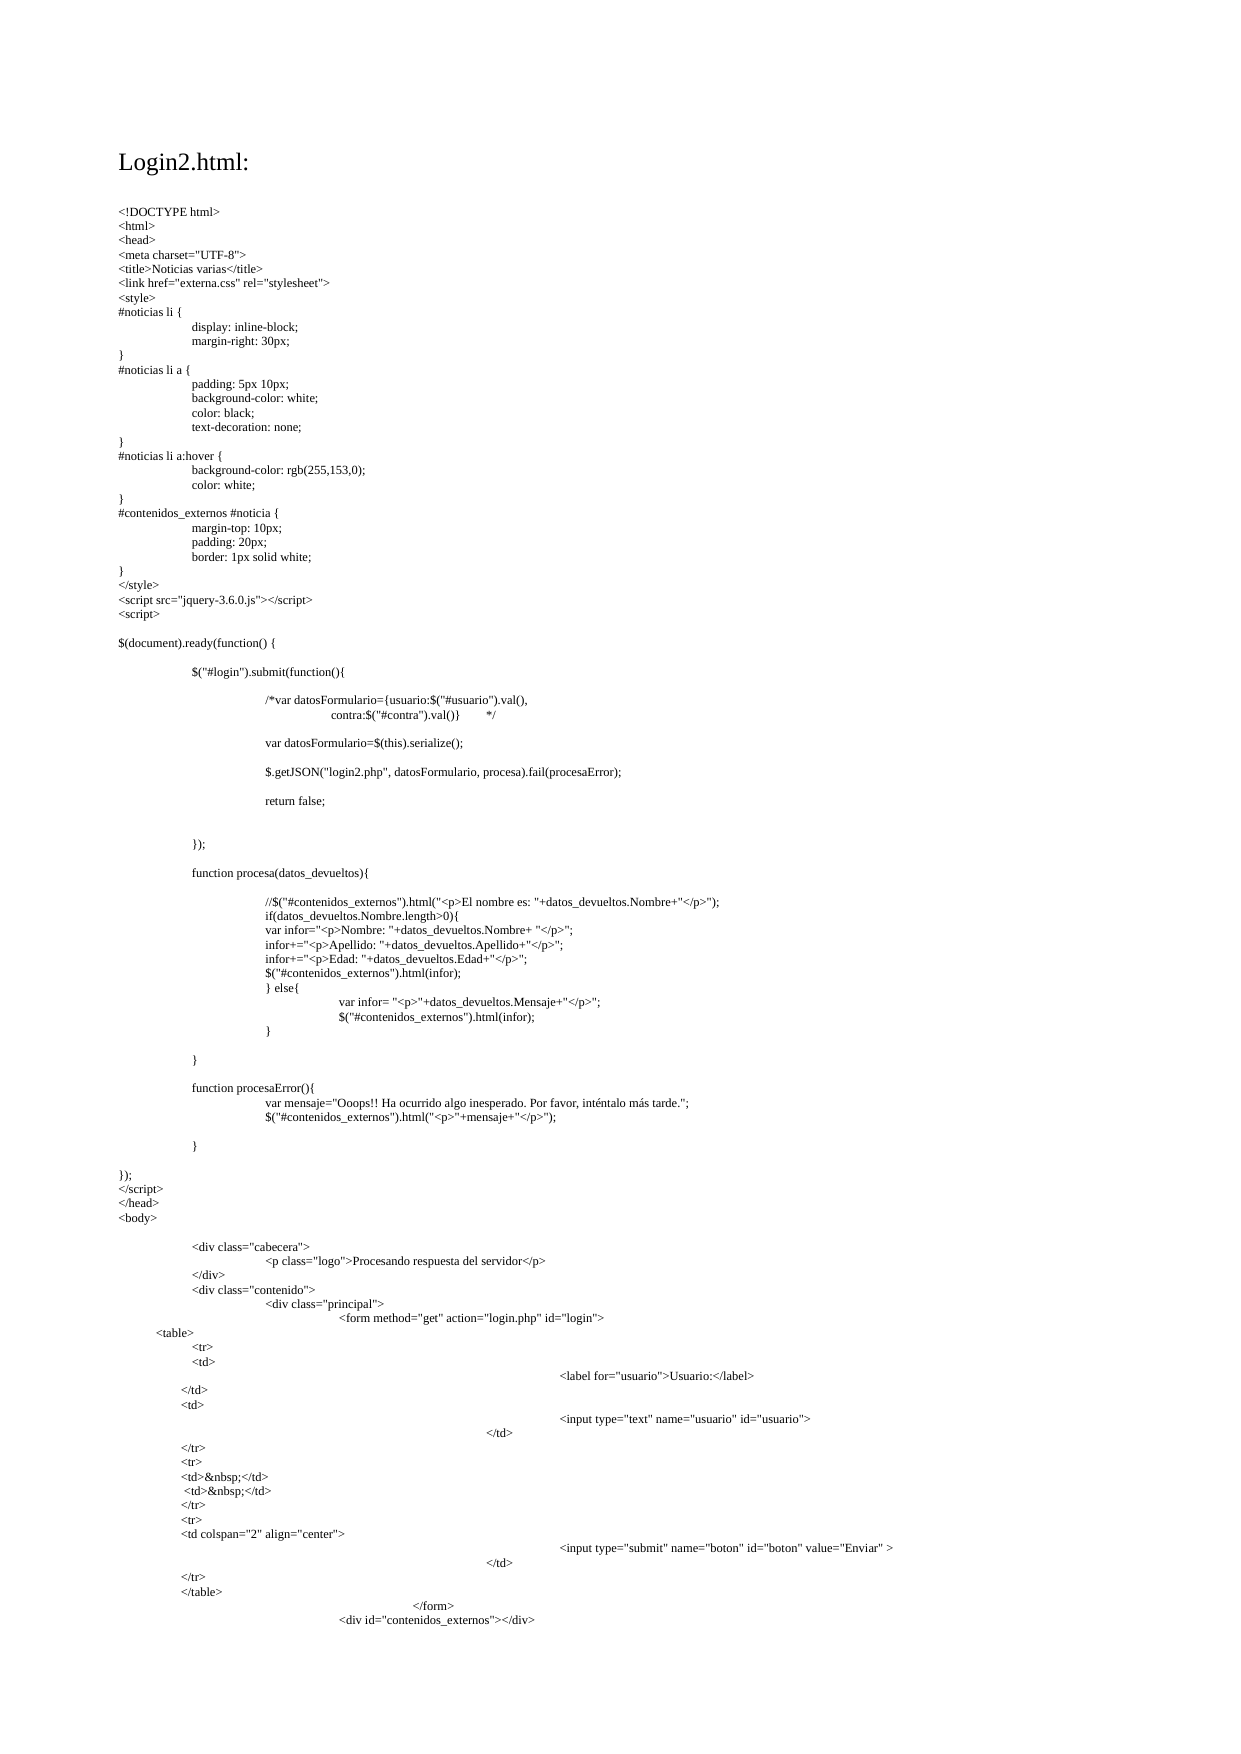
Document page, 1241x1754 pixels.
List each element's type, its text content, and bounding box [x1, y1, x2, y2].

text } [118, 434, 1122, 449]
text <title>Noticias varias</title> [118, 262, 1122, 276]
text $.getJSON("login2.php", datosFormulario, procesa).fail(procesaError); [118, 765, 1122, 779]
text </div> [118, 1268, 1122, 1282]
text <div class="contenido"> [118, 1282, 1122, 1297]
text Login2.html: [118, 147, 1122, 176]
text $("#login").submit(function(){ [118, 664, 1122, 679]
text if(datos_devueltos.Nombre.length>0){ [118, 909, 1122, 923]
text border: 1px solid white; [118, 549, 1122, 564]
text </head> [118, 1196, 1122, 1211]
text $("#contenidos_externos").html("<p>"+mensaje+"</p>"); [118, 1110, 1122, 1124]
text #noticias li { [118, 305, 1122, 319]
text } [118, 1139, 1122, 1153]
text <td>&nbsp;</td> [118, 1484, 1122, 1498]
text $(document).ready(function() { [118, 636, 1122, 650]
text <td> [118, 1354, 1122, 1369]
text #contenidos_externos #noticia { [118, 506, 1122, 521]
text } [118, 1052, 1122, 1067]
text <td>&nbsp;</td> [118, 1469, 1122, 1484]
text #noticias li a { [118, 362, 1122, 377]
text </td> [118, 1383, 1122, 1397]
text $("#contenidos_externos").html(infor); [118, 966, 1122, 981]
text <head> [118, 233, 1122, 247]
text <meta charset="UTF-8"> [118, 247, 1122, 262]
text /*var datosFormulario={usuario:$("#usuario").val(), [118, 693, 1122, 707]
text <tr> [118, 1455, 1122, 1469]
text <style> [118, 291, 1122, 305]
text </tr> [118, 1570, 1122, 1584]
text <td> [118, 1397, 1122, 1412]
text </script> [118, 1182, 1122, 1196]
text } [118, 564, 1122, 578]
text //$("#contenidos_externos").html("<p>El nombre es: "+datos_devueltos.Nombre+"</p>"); [118, 894, 1122, 909]
text var infor="<p>Nombre: "+datos_devueltos.Nombre+ "</p>"; [118, 923, 1122, 937]
text <p class="logo">Procesando respuesta del servidor</p> [118, 1254, 1122, 1268]
text <div id="contenidos_externos"></div> [118, 1613, 1122, 1627]
text <script> [118, 607, 1122, 621]
text </td> [118, 1556, 1122, 1570]
text display: inline-block; [118, 319, 1122, 334]
text var mensaje="Ooops!! Ha ocurrido algo inesperado. Por favor, inténtalo más tarde."; [118, 1096, 1122, 1110]
text <link href="externa.css" rel="stylesheet"> [118, 276, 1122, 291]
text background-color: white; [118, 391, 1122, 406]
text margin-top: 10px; [118, 521, 1122, 535]
text </style> [118, 578, 1122, 592]
text <table> [118, 1326, 1122, 1340]
text <td colspan="2" align="center"> [118, 1527, 1122, 1541]
text <div class="cabecera"> [118, 1239, 1122, 1254]
text <tr> [118, 1340, 1122, 1354]
text } [118, 348, 1122, 362]
text text-decoration: none; [118, 420, 1122, 434]
text <label for="usuario">Usuario:</label> [118, 1369, 1122, 1383]
text }); [118, 1167, 1122, 1182]
text </td> [118, 1426, 1122, 1441]
text </tr> [118, 1441, 1122, 1455]
text <body> [118, 1211, 1122, 1225]
text <div class="principal"> [118, 1297, 1122, 1311]
text </table> [118, 1584, 1122, 1599]
text function procesaError(){ [118, 1081, 1122, 1096]
text function procesa(datos_devueltos){ [118, 866, 1122, 880]
text margin-right: 30px; [118, 334, 1122, 348]
text } [118, 1024, 1122, 1038]
text <html> [118, 219, 1122, 233]
text <form method="get" action="login.php" id="login"> [118, 1311, 1122, 1326]
text infor+="<p>Apellido: "+datos_devueltos.Apellido+"</p>"; [118, 937, 1122, 952]
text <!DOCTYPE html> [118, 204, 1122, 219]
text infor+="<p>Edad: "+datos_devueltos.Edad+"</p>"; [118, 952, 1122, 966]
text <tr> [118, 1512, 1122, 1527]
text <input type="submit" name="boton" id="boton" value="Enviar" > [118, 1541, 1122, 1556]
text contra:$("#contra").val()} */ [118, 707, 1122, 722]
text </form> [118, 1599, 1122, 1613]
text }); [118, 837, 1122, 851]
text color: black; [118, 406, 1122, 420]
text #noticias li a:hover { [118, 449, 1122, 463]
text $("#contenidos_externos").html(infor); [118, 1009, 1122, 1024]
text } else{ [118, 981, 1122, 995]
text <input type="text" name="usuario" id="usuario"> [118, 1412, 1122, 1426]
text <script src="jquery-3.6.0.js"></script> [118, 592, 1122, 607]
text color: white; [118, 477, 1122, 492]
text return false; [118, 794, 1122, 808]
text var infor= "<p>"+datos_devueltos.Mensaje+"</p>"; [118, 995, 1122, 1009]
text background-color: rgb(255,153,0); [118, 463, 1122, 477]
text var datosFormulario=$(this).serialize(); [118, 736, 1122, 751]
text </tr> [118, 1498, 1122, 1512]
text padding: 5px 10px; [118, 377, 1122, 391]
text } [118, 492, 1122, 506]
text padding: 20px; [118, 535, 1122, 549]
